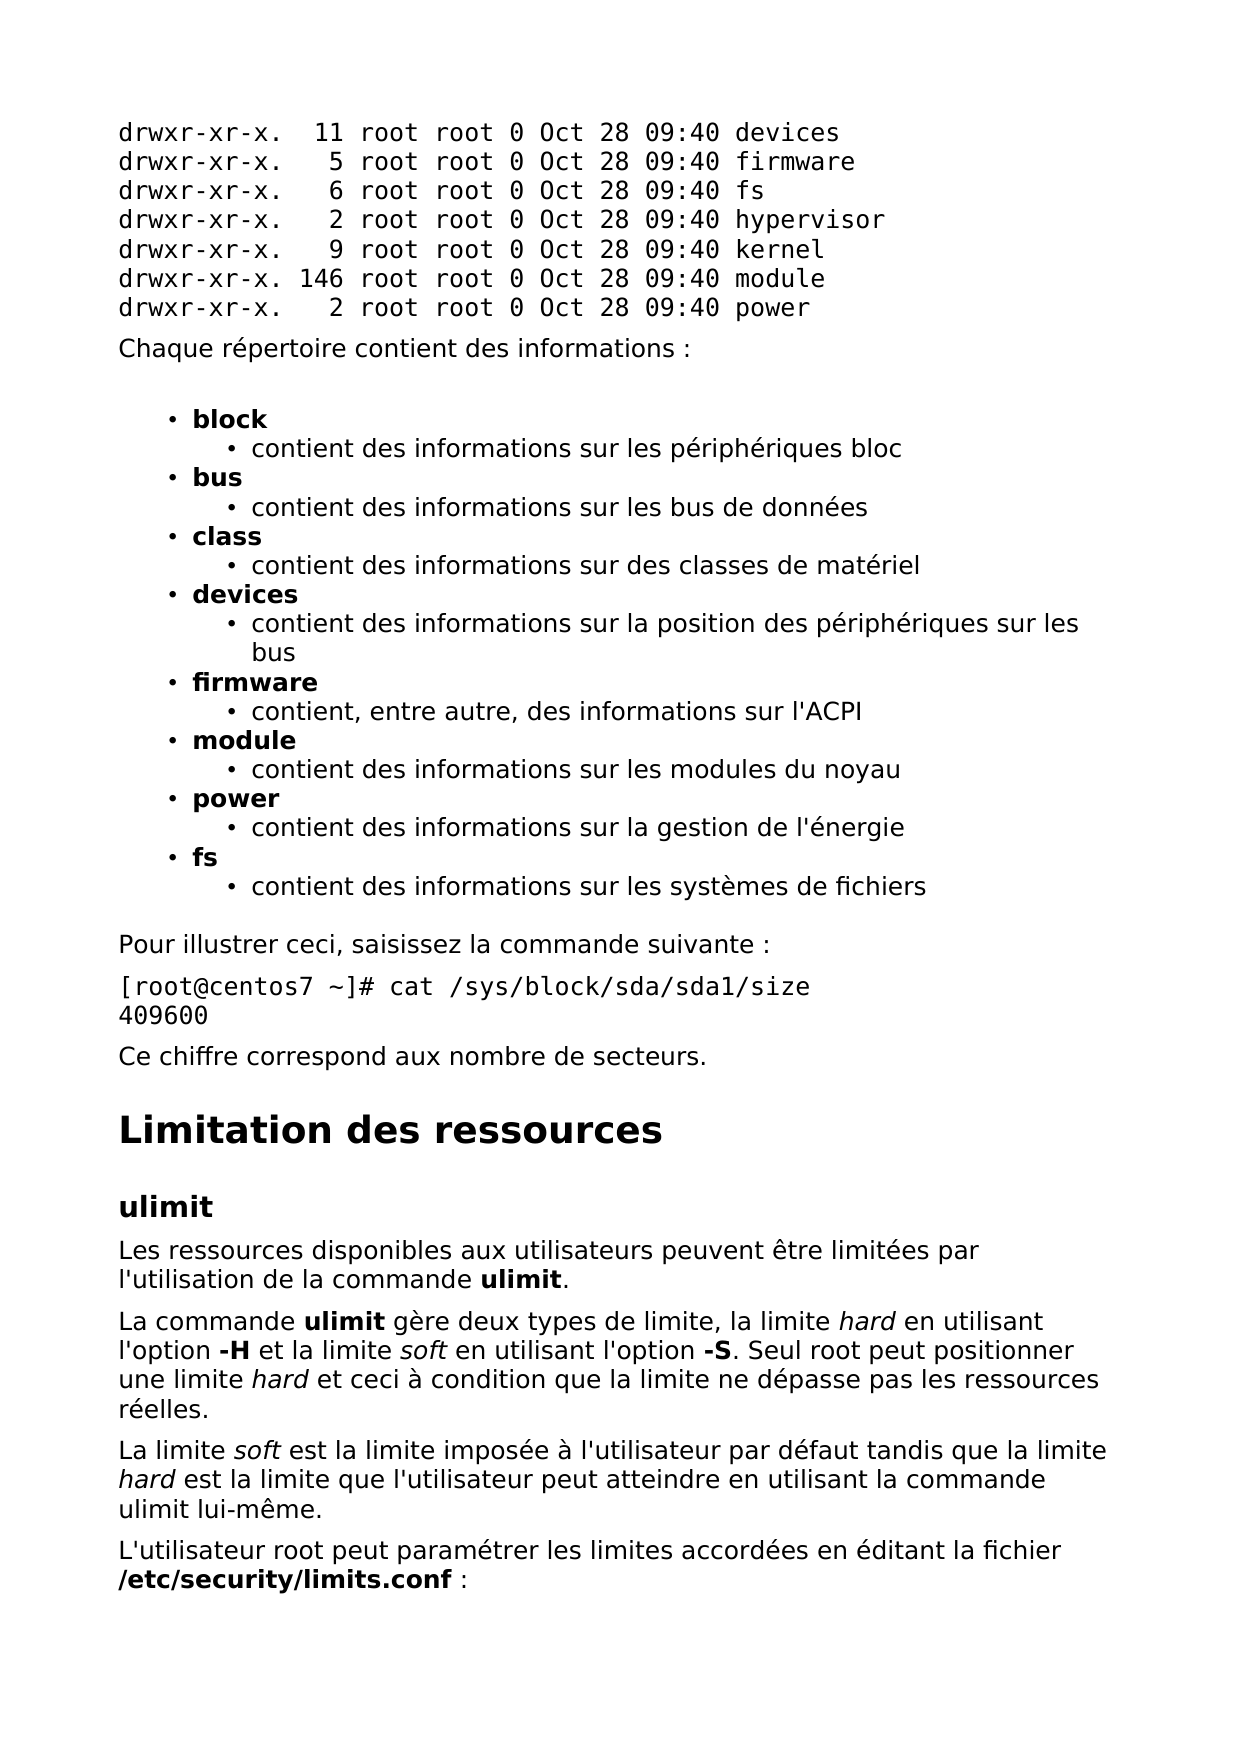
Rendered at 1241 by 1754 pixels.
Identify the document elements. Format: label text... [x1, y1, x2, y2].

list contient des informations sur les modules du noyau [236, 755, 1122, 784]
subtitle ulimit [118, 1190, 1122, 1224]
list class [177, 522, 1122, 551]
list devices [177, 580, 1122, 609]
list fs [177, 843, 1122, 872]
text L'utilisateur root peut paramétrer les limites accordées en éditant la fichier /etc/security/limits.conf : [118, 1537, 1122, 1595]
list contient des informations sur les périphériques bloc [236, 434, 1122, 463]
list bus [177, 463, 1122, 493]
subtitle Limitation des ressources [118, 1109, 1122, 1153]
text Les ressources disponibles aux utilisateurs peuvent être limitées par l'utilisation de la commande ulimit. [118, 1237, 1122, 1295]
text drwxr-xr-x. 11 root root 0 Oct 28 09:40 devices drwxr-xr-x. 5 root root 0 Oct 28 09:40 firmware drwxr-xr-x. 6 root root 0 Oct 28 09:40 fs drwxr-xr-x. 2 root root 0 Oct 28 09:40 hypervisor drwxr-xr-x. 9 root root 0 Oct 28 09:40 kernel drwxr-xr-x. 146 root root 0 Oct 28 09:40 module drwxr-xr-x. 2 root root 0 Oct 28 09:40 power [118, 118, 1122, 322]
list module [177, 726, 1122, 755]
list contient, entre autre, des informations sur l'ACPI [236, 697, 1122, 726]
list contient des informations sur la position des périphériques sur les bus [236, 609, 1122, 668]
text Chaque répertoire contient des informations : [118, 334, 1122, 363]
list contient des informations sur des classes de matériel [236, 551, 1122, 580]
list contient des informations sur les systèmes de fichiers [236, 872, 1122, 901]
text La commande ulimit gère deux types de limite, la limite hard en utilisant l'option -H et la limite soft en utilisant l'option -S. Seul root peut positionner une limite hard et ceci à condition que la limite ne dépasse pas les ressources réelles. [118, 1307, 1122, 1424]
text Ce chiffre correspond aux nombre de secteurs. [118, 1042, 1122, 1071]
list block [177, 405, 1122, 434]
list power [177, 784, 1122, 813]
list firmware [177, 668, 1122, 697]
text Pour illustrer ceci, saisissez la commande suivante : [118, 931, 1122, 960]
text [root@centos7 ~]# cat /sys/block/sda/sda1/size 409600 [118, 972, 1122, 1031]
list contient des informations sur les bus de données [236, 493, 1122, 522]
text La limite soft est la limite imposée à l'utilisateur par défaut tandis que la limite hard est la limite que l'utilisateur peut atteindre en utilisant la commande ulimit lui-même. [118, 1437, 1122, 1524]
list contient des informations sur la gestion de l'énergie [236, 813, 1122, 843]
